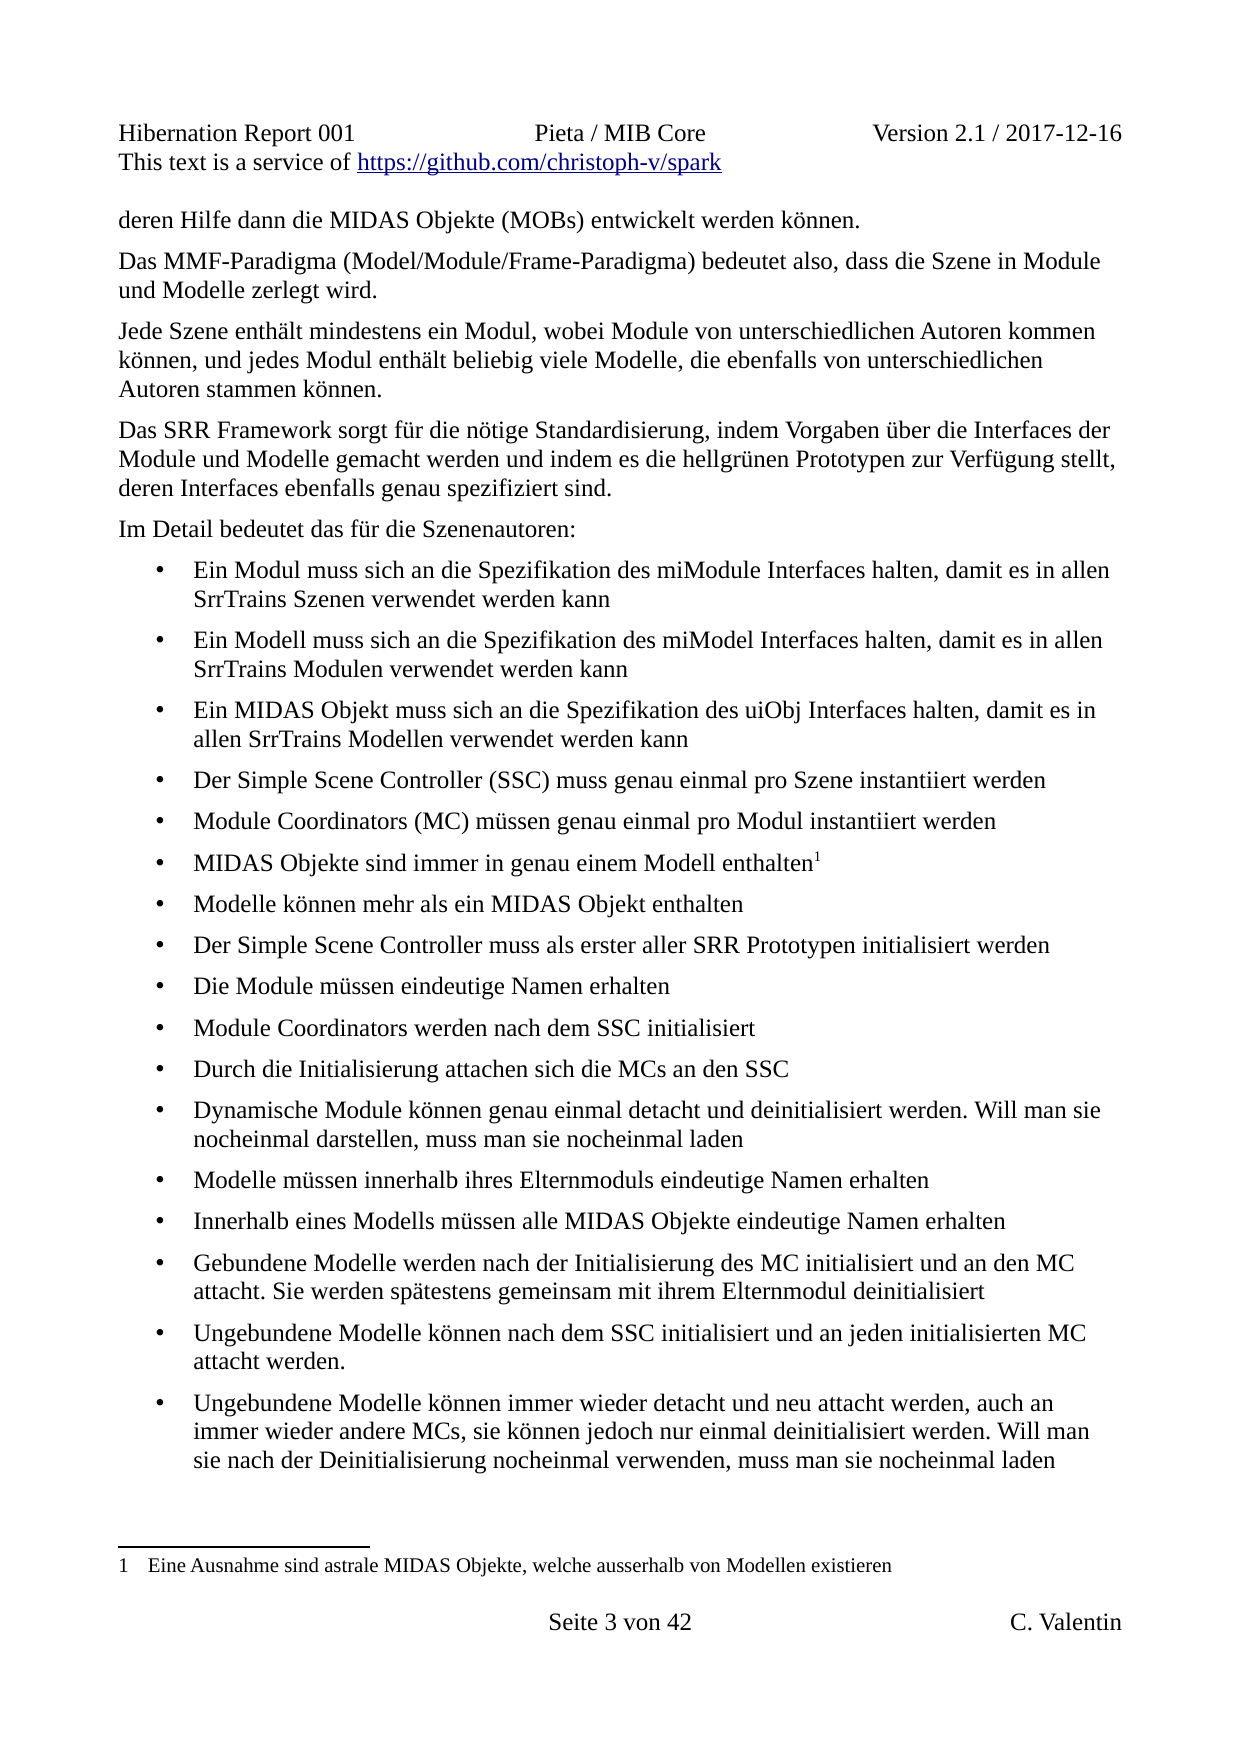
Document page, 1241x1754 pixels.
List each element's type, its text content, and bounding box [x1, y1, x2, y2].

list Der Simple Scene Controller muss als erster aller SRR Prototypen initialisiert werden [156, 930, 1122, 959]
list Ungebundene Modelle können nach dem SSC initialisiert und an jeden initialisierten MC attacht werden. [156, 1318, 1122, 1375]
list Ungebundene Modelle können immer wieder detacht und neu attacht werden, auch an immer wieder andere MCs, sie können jedoch nur einmal deinitialisiert werden. Will man sie nach der Deinitialisierung nocheinmal verwenden, muss man sie nocheinmal laden [156, 1388, 1122, 1474]
list Der Simple Scene Controller (SSC) muss genau einmal pro Szene instantiiert werden [156, 765, 1122, 794]
list Eine Ausnahme sind astrale MIDAS Objekte, welche ausserhalb von Modellen existieren [118, 1553, 1122, 1577]
list MIDAS Objekte sind immer in genau einem Modell enthalten [156, 848, 1122, 876]
text Im Detail bedeutet das für die Szenenautoren: [118, 514, 1122, 543]
text deren Hilfe dann die MIDAS Objekte (MOBs) entwickelt werden können. [118, 205, 1122, 234]
list Ein MIDAS Objekt muss sich an die Spezifikation des uiObj Interfaces halten, damit es in allen SrrTrains Modellen verwendet werden kann [156, 695, 1122, 753]
list Gebundene Modelle werden nach der Initialisierung des MC initialisiert und an den MC attacht. Sie werden spätestens gemeinsam mit ihrem Elternmodul deinitialisiert [156, 1248, 1122, 1305]
list Dynamische Module können genau einmal detacht und deinitialisiert werden. Will man sie nocheinmal darstellen, muss man sie nocheinmal laden [156, 1095, 1122, 1153]
list Ein Modul muss sich an die Spezifikation des miModule Interfaces halten, damit es in allen SrrTrains Szenen verwendet werden kann [156, 555, 1122, 613]
text Das SRR Framework sorgt für die nötige Standardisierung, indem Vorgaben über die Interfaces der Module und Modelle gemacht werden und indem es die hellgrünen Prototypen zur Verfügung stellt, deren Interfaces ebenfalls genau spezifiziert sind. [118, 415, 1122, 501]
text Jede Szene enthält mindestens ein Modul, wobei Module von unterschiedlichen Autoren kommen können, und jedes Modul enthält beliebig viele Modelle, die ebenfalls von unterschiedlichen Autoren stammen können. [118, 316, 1122, 403]
list Die Module müssen eindeutige Namen erhalten [156, 971, 1122, 1000]
list Durch die Initialisierung attachen sich die MCs an den SSC [156, 1054, 1122, 1083]
text Das MMF-Paradigma (Model/Module/Frame-Paradigma) bedeutet also, dass die Szene in Module und Modelle zerlegt wird. [118, 246, 1122, 304]
list Module Coordinators werden nach dem SSC initialisiert [156, 1013, 1122, 1041]
list Module Coordinators (MC) müssen genau einmal pro Modul instantiiert werden [156, 806, 1122, 835]
list Ein Modell muss sich an die Spezifikation des miModel Interfaces halten, damit es in allen SrrTrains Modulen verwendet werden kann [156, 625, 1122, 683]
list Modelle können mehr als ein MIDAS Objekt enthalten [156, 889, 1122, 918]
list Modelle müssen innerhalb ihres Elternmoduls eindeutige Namen erhalten [156, 1165, 1122, 1194]
list Innerhalb eines Modells müssen alle MIDAS Objekte eindeutige Namen erhalten [156, 1206, 1122, 1235]
